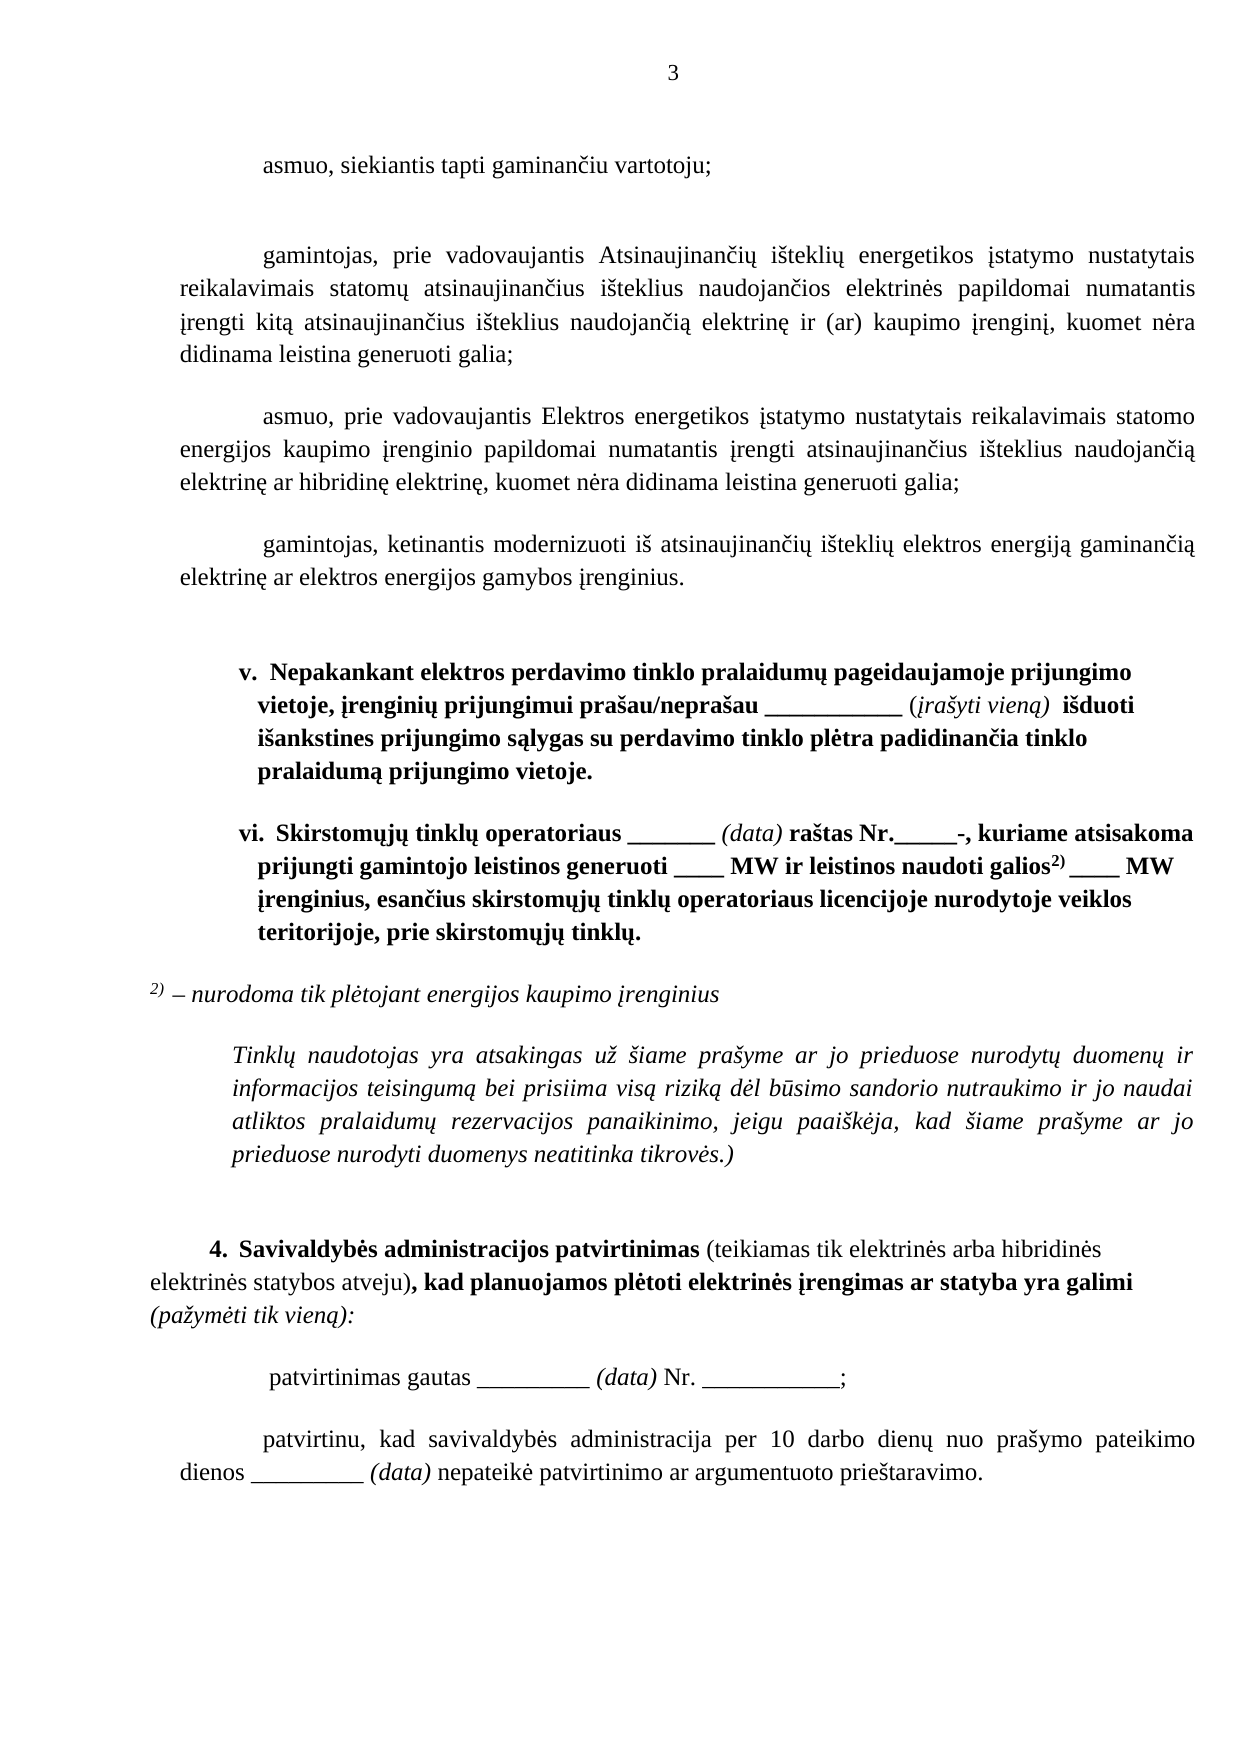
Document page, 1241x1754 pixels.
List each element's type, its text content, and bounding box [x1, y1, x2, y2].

text  asmuo, prie vadovaujantis Elektros energetikos įstatymo nustatytais reikalavimais statomo energijos kaupimo įrenginio papildomai numatantis įrengti atsinaujinančius išteklius naudojančią elektrinę ar hibridinę elektrinę, kuomet nėra didinama leistina generuoti galia; [179, 401, 1196, 496]
text  patvirtinimas gautas _________ (data) Nr. ___________; [179, 1362, 1196, 1391]
text 4. Savivaldybės administracijos patvirtinimas (teikiamas tik elektrinės arba hibridinės elektrinės statybos atveju), kad planuojamos plėtoti elektrinės įrengimas ar statyba yra galimi (pažymėti tik vieną): [150, 1234, 1196, 1329]
text 2) – nurodoma tik plėtojant energijos kaupimo įrenginius [150, 979, 1196, 1007]
text  patvirtinu, kad savivaldybės administracija per 10 darbo dienų nuo prašymo pateikimo dienos _________ (data) nepateikė patvirtinimo ar argumentuoto prieštaravimo. [179, 1424, 1196, 1486]
text vi. Skirstomųjų tinklų operatoriaus _______ (data) raštas Nr._____-, kuriame atsisakoma prijungti gamintojo leistinos generuoti ____ MW ir leistinos naudoti galios2) ____ MW įrenginius, esančius skirstomųjų tinklų operatoriaus licencijoje nurodytoje veiklos teritorijoje, prie skirstomųjų tinklų. [239, 818, 1196, 946]
text  asmuo, siekiantis tapti gaminančiu vartotoju; [179, 150, 1196, 179]
text v. Nepakankant elektros perdavimo tinklo pralaidumų pageidaujamoje prijungimo vietoje, įrenginių prijungimui prašau/neprašau ___________ (įrašyti vieną) išduoti išankstines prijungimo sąlygas su perdavimo tinklo plėtra padidinančia tinklo pralaidumą prijungimo vietoje. [239, 657, 1196, 785]
text Tinklų naudotojas yra atsakingas už šiame prašyme ar jo prieduose nurodytų duomenų ir informacijos teisingumą bei prisiima visą riziką dėl būsimo sandorio nutraukimo ir jo naudai atliktos pralaidumų rezervacijos panaikinimo, jeigu paaiškėja, kad šiame prašyme ar jo prieduose nurodyti duomenys neatitinka tikrovės.) [232, 1040, 1196, 1168]
text  gamintojas, ketinantis modernizuoti iš atsinaujinančių išteklių elektros energiją gaminančią elektrinę ar elektros energijos gamybos įrenginius. [179, 529, 1196, 591]
text  gamintojas, prie vadovaujantis Atsinaujinančių išteklių energetikos įstatymo nustatytais reikalavimais statomų atsinaujinančius išteklius naudojančios elektrinės papildomai numatantis įrengti kitą atsinaujinančius išteklius naudojančią elektrinę ir (ar) kaupimo įrenginį, kuomet nėra didinama leistina generuoti galia; [179, 241, 1196, 368]
